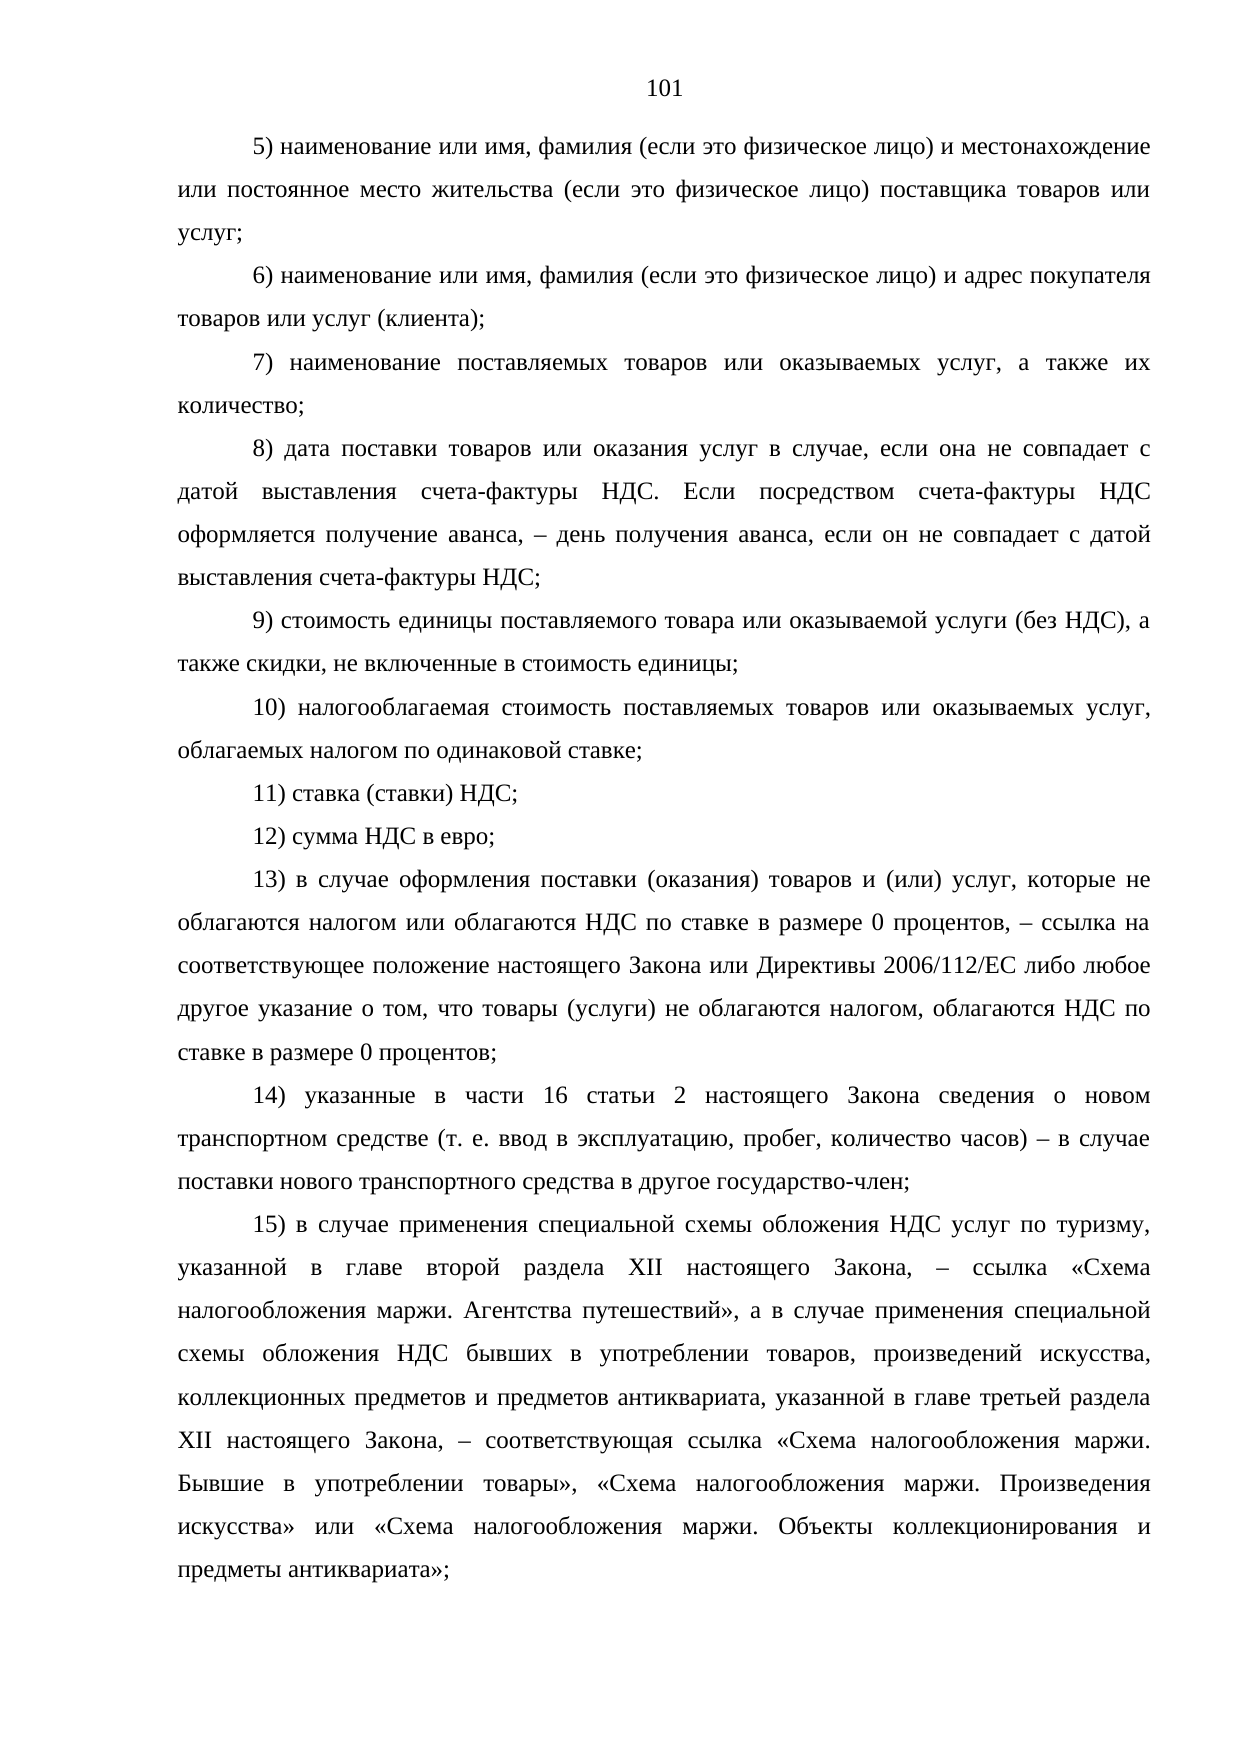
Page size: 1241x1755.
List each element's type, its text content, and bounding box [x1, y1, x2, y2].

text 6) наименование или имя, фамилия (если это физическое лицо) и адрес покупателя товаров или услуг (клиента); [177, 260, 1152, 332]
text 15) в случае применения специальной схемы обложения НДС услуг по туризму, указанной в главе второй раздела XII настоящего Закона, – ссылка «Схема налогообложения маржи. Агентства путешествий», а в случае применения специальной схемы обложения НДС бывших в употреблении товаров, произведений искусства, коллекционных предметов и предметов антиквариата, указанной в главе третьей раздела XII настоящего Закона, – соответствующая ссылка «Схема налогообложения маржи. Бывшие в употреблении товары», «Схема налогообложения маржи. Произведения искусства» или «Схема налогообложения маржи. Объекты коллекционирования и предметы антиквариата»; [177, 1209, 1152, 1583]
text 5) наименование или имя, фамилия (если это физическое лицо) и местонахождение или постоянное место жительства (если это физическое лицо) поставщика товаров или услуг; [177, 131, 1152, 246]
text 8) дата поставки товаров или оказания услуг в случае, если она не совпадает с датой выставления счета-фактуры НДС. Если посредством счета-фактуры НДС оформляется получение аванса, – день получения аванса, если он не совпадает с датой выставления счета-фактуры НДС; [177, 433, 1152, 591]
text 9) стоимость единицы поставляемого товара или оказываемой услуги (без НДС), а также скидки, не включенные в стоимость единицы; [177, 605, 1152, 677]
text 12) сумма НДС в евро; [177, 821, 1152, 850]
text 11) ставка (ставки) НДС; [177, 778, 1152, 807]
text 14) указанные в части 16 статьи 2 настоящего Закона сведения о новом транспортном средстве (т. е. ввод в эксплуатацию, пробег, количество часов) – в случае поставки нового транспортного средства в другое государство-член; [177, 1080, 1152, 1195]
text 13) в случае оформления поставки (оказания) товаров и (или) услуг, которые не облагаются налогом или облагаются НДС по ставке в размере 0 процентов, – ссылка на соответствующее положение настоящего Закона или Директивы 2006/112/ЕС либо любое другое указание о том, что товары (услуги) не облагаются налогом, облагаются НДС по ставке в размере 0 процентов; [177, 864, 1152, 1065]
text 7) наименование поставляемых товаров или оказываемых услуг, а также их количество; [177, 347, 1152, 418]
text 10) налогооблагаемая стоимость поставляемых товаров или оказываемых услуг, облагаемых налогом по одинаковой ставке; [177, 692, 1152, 763]
